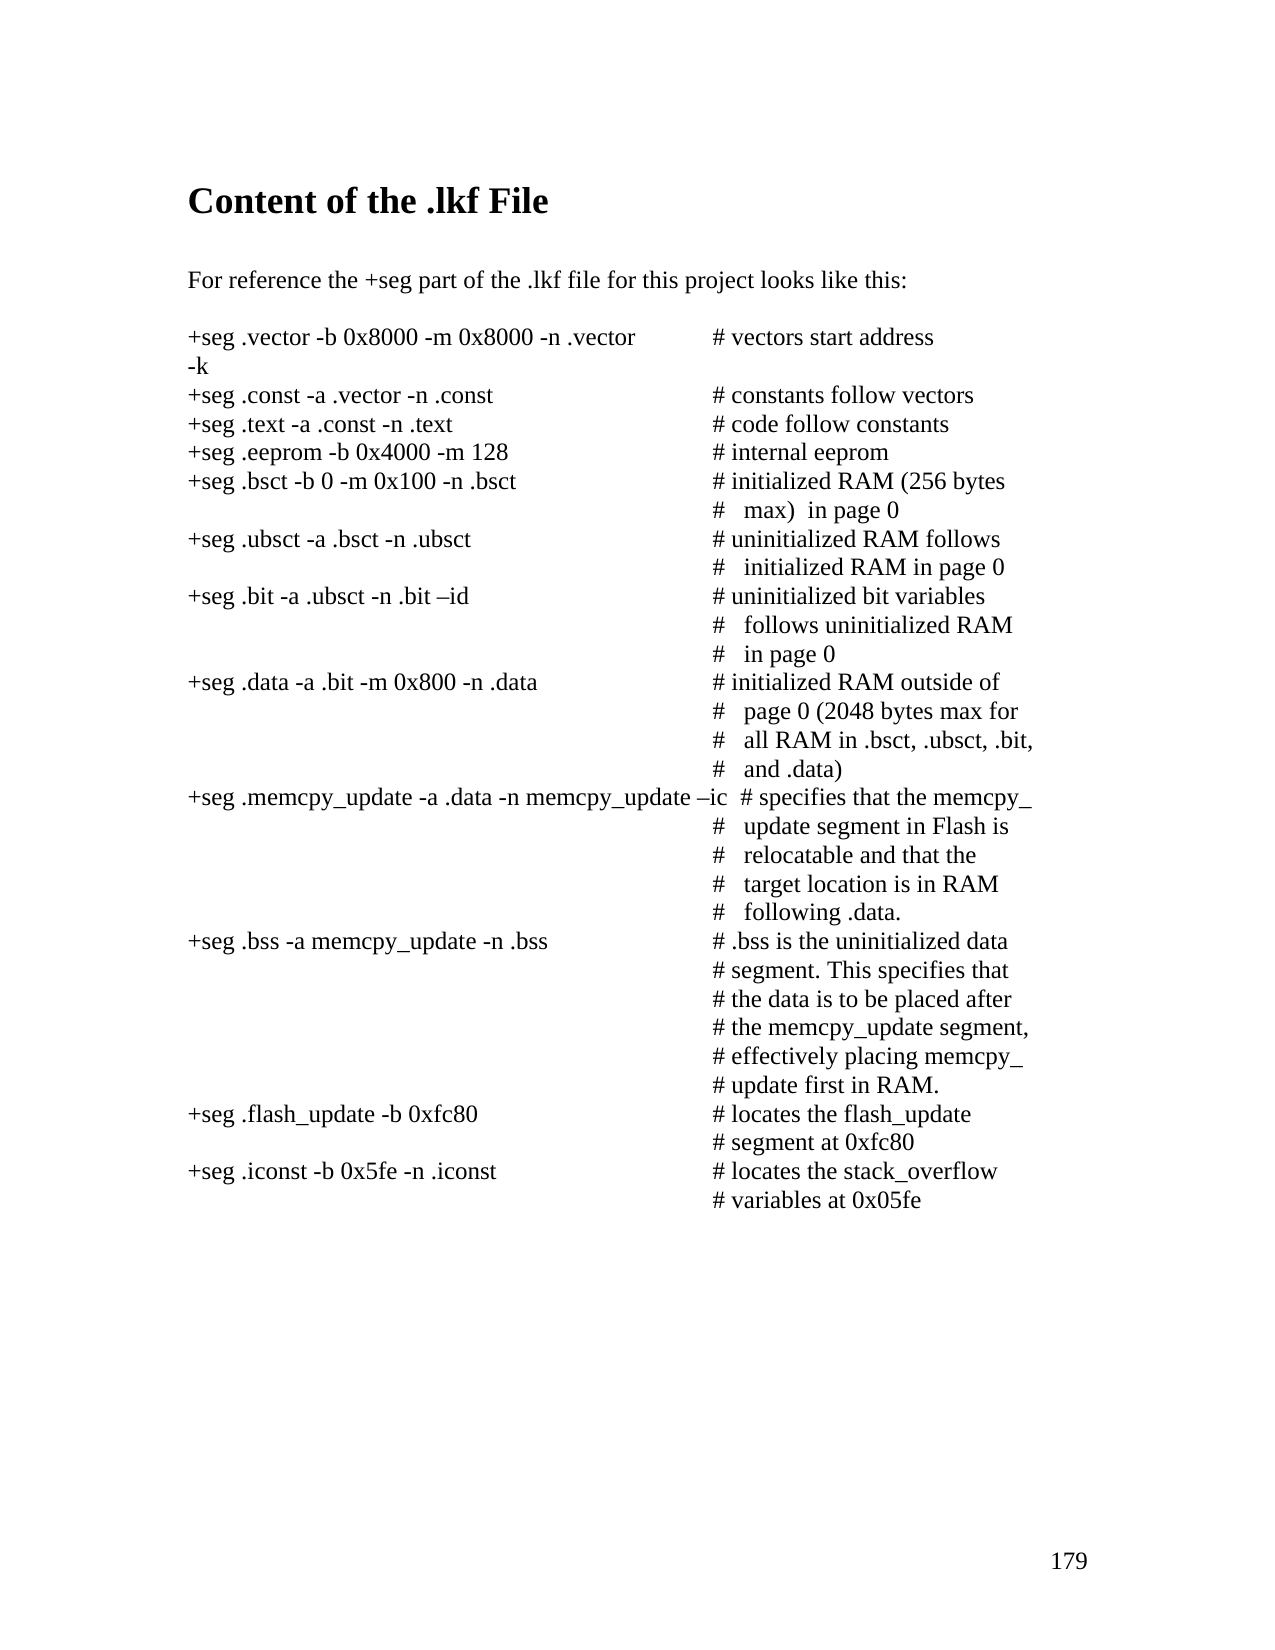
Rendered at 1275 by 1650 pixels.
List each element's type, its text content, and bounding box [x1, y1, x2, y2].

text +seg .bit -a .ubsct -n .bit –id # uninitialized bit variables [187, 581, 1087, 610]
text # initialized RAM in page 0 [187, 552, 1087, 581]
text # in page 0 [187, 639, 1087, 667]
text # update segment in Flash is [712, 811, 1087, 840]
text # page 0 (2048 bytes max for [187, 696, 1087, 725]
text # the data is to be placed after [187, 984, 1087, 1012]
text # the memcpy_update segment, [187, 1012, 1087, 1041]
text +seg .iconst -b 0x5fe -n .iconst # locates the stack_overflow [187, 1156, 1087, 1185]
text # target location is in RAM [712, 869, 1087, 897]
text # all RAM in .bsct, .ubsct, .bit, [637, 725, 1087, 754]
text # effectively placing memcpy_ [187, 1041, 1087, 1070]
text # max) in page 0 [637, 495, 1087, 524]
text # variables at 0x05fe [187, 1185, 1087, 1214]
text For reference the +seg part of the .lkf file for this project looks like this: [187, 265, 1087, 294]
text +seg .bss -a memcpy_update -n .bss # .bss is the uninitialized data [187, 926, 1087, 955]
text +seg .bsct -b 0 -m 0x100 -n .bsct # initialized RAM (256 bytes [187, 466, 1087, 495]
text Content of the .lkf File [187, 179, 1087, 222]
text +seg .const -a .vector -n .const # constants follow vectors [187, 380, 1087, 409]
text -k [187, 351, 1087, 380]
text +seg .flash_update -b 0xfc80 # locates the flash_update [187, 1099, 1087, 1127]
text # segment at 0xfc80 [187, 1127, 1087, 1156]
text # and .data) [637, 754, 1087, 782]
text # segment. This specifies that [187, 955, 1087, 984]
text +seg .memcpy_update -a .data -n memcpy_update –ic # specifies that the memcpy_ [187, 782, 1087, 811]
text # following .data. [187, 897, 1087, 926]
text +seg .ubsct -a .bsct -n .ubsct # uninitialized RAM follows [187, 524, 1087, 552]
text +seg .text -a .const -n .text # code follow constants [187, 409, 1087, 437]
text # follows uninitialized RAM [187, 610, 1087, 639]
text +seg .data -a .bit -m 0x800 -n .data # initialized RAM outside of [187, 667, 1087, 696]
text +seg .vector -b 0x8000 -m 0x8000 -n .vector # vectors start address [187, 322, 1087, 351]
text # relocatable and that the [712, 840, 1087, 869]
text # update first in RAM. [187, 1070, 1087, 1099]
text +seg .eeprom -b 0x4000 -m 128 # internal eeprom [187, 437, 1087, 466]
